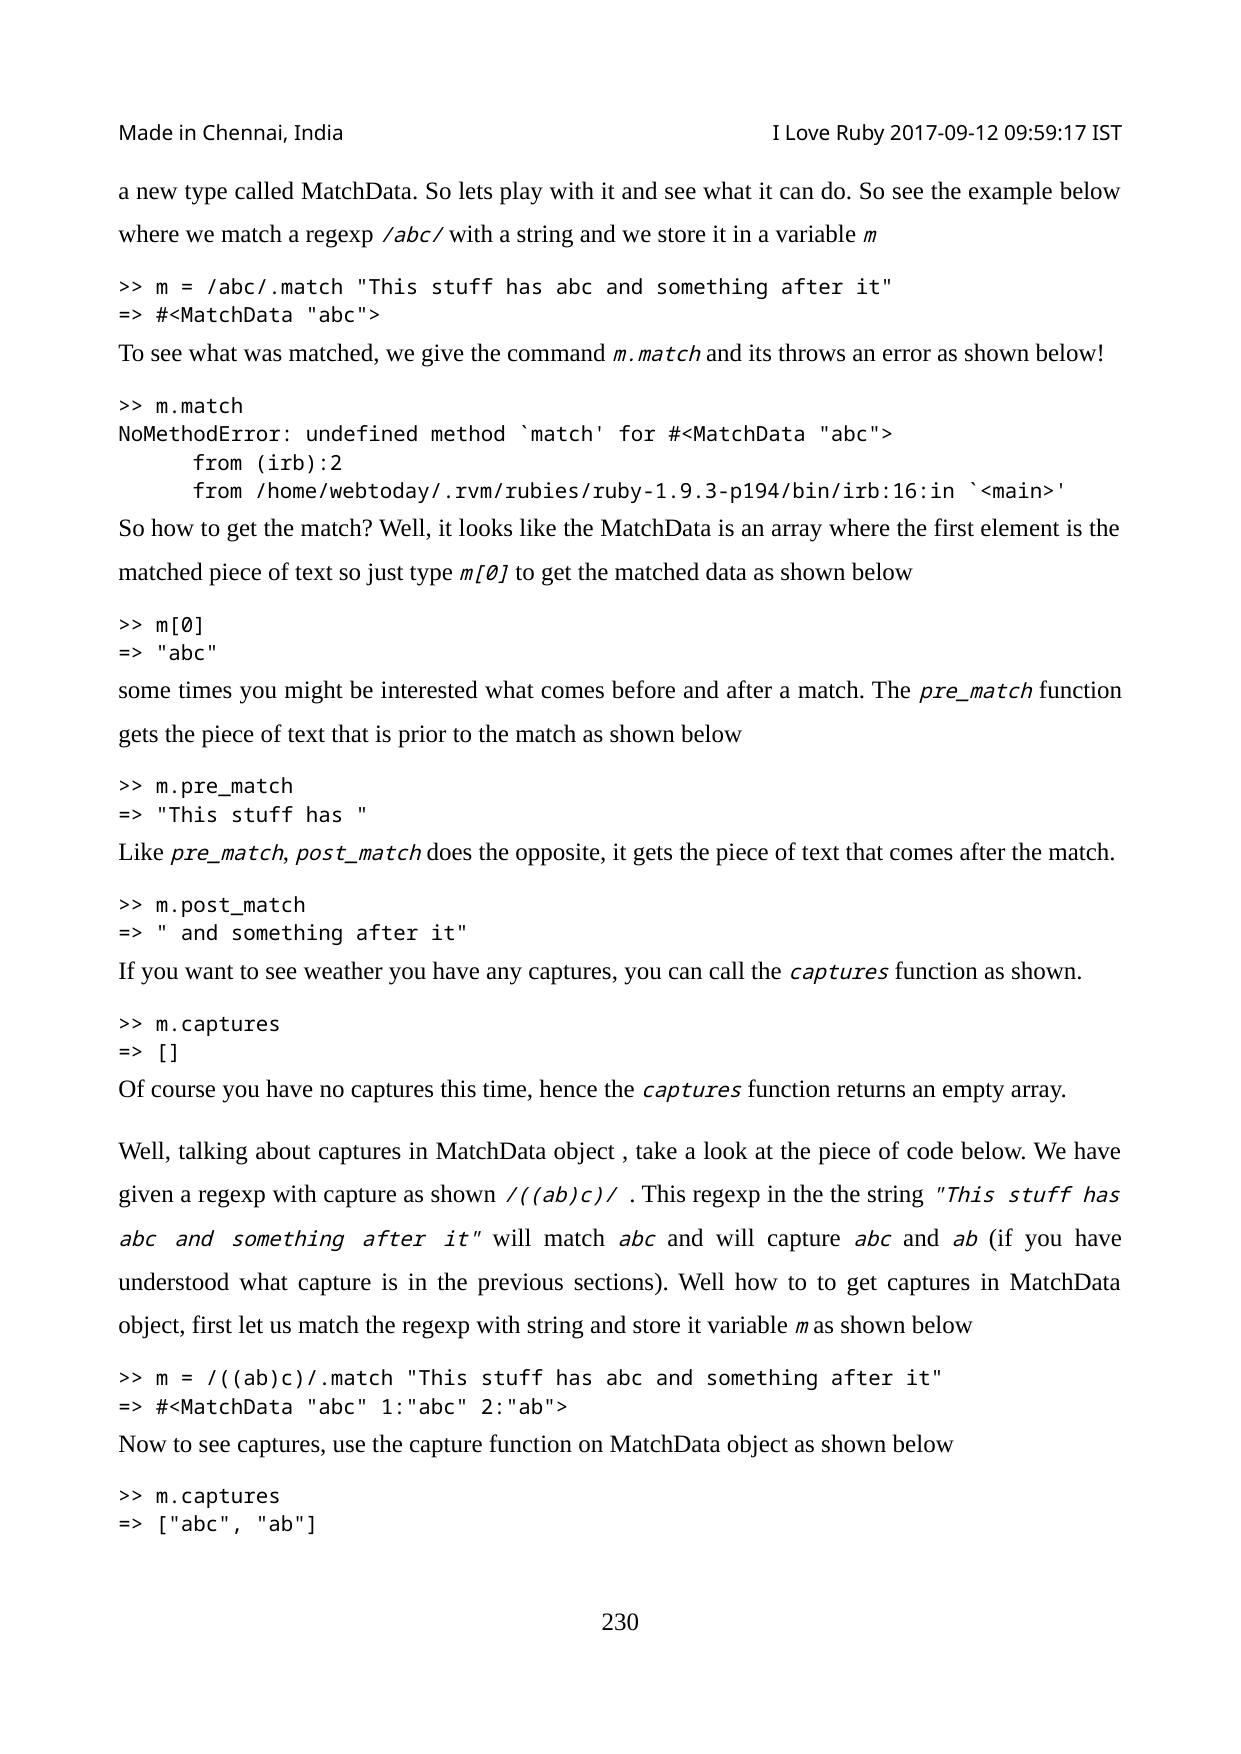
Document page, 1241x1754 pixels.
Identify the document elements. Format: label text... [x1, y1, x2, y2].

text To see what was matched, we give the command m.match and its throws an error as shown below! [118, 338, 1122, 367]
text from /home/webtoday/.rvm/rubies/ruby-1.9.3-p194/bin/irb:16:in `<main>' [118, 476, 1122, 505]
text >> m = /((ab)c)/.match "This stuff has abc and something after it" [118, 1363, 1122, 1392]
text from (irb):2 [118, 448, 1122, 476]
text Of course you have no captures this time, hence the captures function returns an empty array. [118, 1074, 1122, 1104]
text >> m[0] [118, 610, 1122, 638]
text => "abc" [118, 638, 1122, 667]
text some times you might be interested what comes before and after a match. The pre_match function gets the piece of text that is prior to the match as shown below [118, 675, 1122, 748]
text >> m.captures [118, 1481, 1122, 1509]
text >> m.post_match [118, 890, 1122, 918]
text => #<MatchData "abc"> [118, 301, 1122, 329]
text NoMethodError: undefined method `match' for #<MatchData "abc"> [118, 419, 1122, 448]
text So how to get the match? Well, it looks like the MatchData is an array where the first element is the matched piece of text so just type m[0] to get the matched data as shown below [118, 513, 1122, 586]
text Like pre_match, post_match does the opposite, it gets the piece of text that comes after the match. [118, 837, 1122, 866]
text Well, talking about captures in MatchData object , take a look at the piece of code below. We have given a regexp with capture as shown /((ab)c)/ . This regexp in the the string "This stuff has abc and something after it" will match abc and will capture abc and ab (if you have understood what capture is in the previous sections). Well how to to get captures in MatchData object, first let us match the regexp with string and store it variable m as shown below [118, 1136, 1122, 1340]
text => [] [118, 1037, 1122, 1066]
text >> m.captures [118, 1009, 1122, 1037]
text >> m.pre_match [118, 771, 1122, 800]
text Now to see captures, use the capture function on MatchData object as shown below [118, 1429, 1122, 1458]
text a new type called MatchData. So lets play with it and see what it can do. So see the example below where we match a regexp /abc/ with a string and we store it in a variable m [118, 176, 1122, 249]
text => " and something after it" [118, 918, 1122, 947]
text >> m = /abc/.match "This stuff has abc and something after it" [118, 272, 1122, 301]
text => "This stuff has " [118, 800, 1122, 828]
text => ["abc", "ab"] [118, 1509, 1122, 1538]
text If you want to see weather you have any captures, you can call the captures function as shown. [118, 956, 1122, 985]
text >> m.match [118, 391, 1122, 419]
text => #<MatchData "abc" 1:"abc" 2:"ab"> [118, 1392, 1122, 1420]
